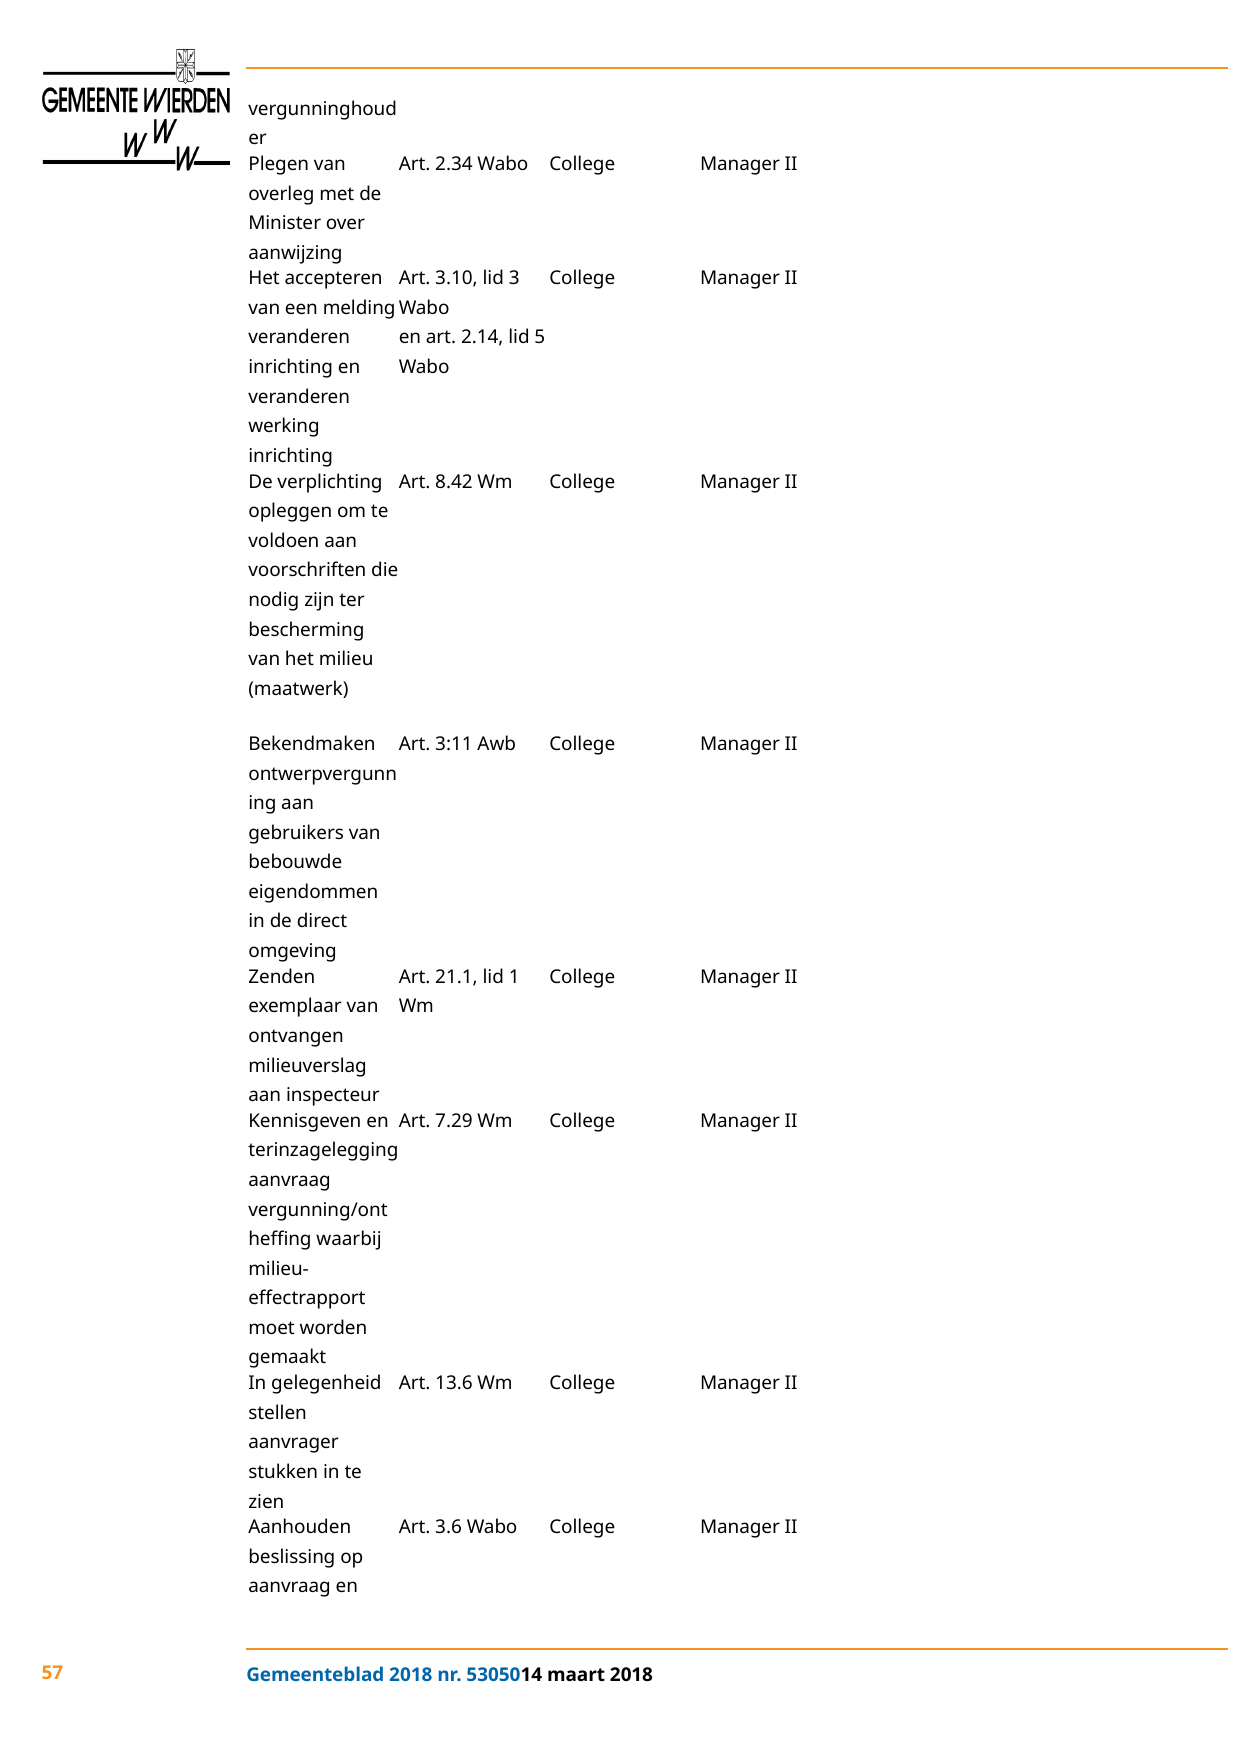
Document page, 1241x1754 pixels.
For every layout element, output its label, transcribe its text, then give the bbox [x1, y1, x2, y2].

table_cell College [549, 730, 700, 963]
table_cell [1001, 1514, 1152, 1598]
table_cell Manager II [700, 1370, 850, 1513]
table_cell Art. 8.42 Wm [399, 468, 549, 730]
table_cell Manager II [700, 150, 850, 264]
table_cell Art. 7.29 Wm [399, 1107, 549, 1369]
table_cell [850, 150, 1001, 264]
table_cell [850, 1514, 1001, 1598]
table_cell [850, 1370, 1001, 1513]
table_cell College [549, 1107, 700, 1369]
table_cell College [549, 468, 700, 730]
table_cell Art. 3:11 Awb [399, 730, 549, 963]
table_cell Manager II [700, 730, 850, 963]
table_cell Art. 3.10, lid 3 Wabo en art. 2.14, lid 5 Wabo [399, 265, 549, 468]
table_cell [700, 95, 850, 150]
table_cell [850, 730, 1001, 963]
table_cell College [549, 1514, 700, 1598]
table_cell Art. 3.6 Wabo [399, 1514, 549, 1598]
table_cell Bekendmaken ontwerpvergunning aan gebruikers van bebouwde eigendommen in de direct omgeving [248, 730, 398, 963]
table_cell Manager II [700, 963, 850, 1107]
table_cell [1001, 265, 1152, 468]
table_cell College [549, 1370, 700, 1513]
picture [41, 47, 231, 172]
table_cell Manager II [700, 1514, 850, 1598]
table_cell Plegen van overleg met de Minister over aanwijzing [248, 150, 398, 264]
table_cell College [549, 963, 700, 1107]
table_cell [850, 963, 1001, 1107]
table_cell [850, 265, 1001, 468]
table_cell [1001, 1370, 1152, 1513]
table_cell Art. 21.1, lid 1 Wm [399, 963, 549, 1107]
table_cell De verplichting opleggen om te voldoen aan voorschriften die nodig zijn ter bescherming van het milieu (maatwerk) [248, 468, 398, 730]
table_cell Manager II [700, 1107, 850, 1369]
table_cell Het accepteren van een melding veranderen inrichting en veranderen werking inrichting [248, 265, 398, 468]
table_cell [1001, 963, 1152, 1107]
table_cell [850, 95, 1001, 150]
table_cell [399, 95, 549, 150]
table_cell Manager II [700, 468, 850, 730]
table_cell [850, 1107, 1001, 1369]
table_cell Art. 2.34 Wabo [399, 150, 549, 264]
table_cell College [549, 265, 700, 468]
table_cell In gelegenheid stellen aanvrager stukken in te zien [248, 1370, 398, 1513]
table_cell [850, 468, 1001, 730]
table_cell Art. 13.6 Wm [399, 1370, 549, 1513]
table_cell College [549, 150, 700, 264]
table_cell [1001, 1107, 1152, 1369]
table_cell Kennisgeven en terinzagelegging aanvraag vergunning/ontheffing waarbij milieu-effectrapport moet worden gemaakt [248, 1107, 398, 1369]
table_cell [1001, 95, 1152, 150]
table_cell Manager II [700, 265, 850, 468]
table_cell [1001, 150, 1152, 264]
table_cell [1001, 730, 1152, 963]
table_cell vergunninghouder [248, 95, 398, 150]
table_cell [549, 95, 700, 150]
table_cell Aanhouden beslissing op aanvraag en [248, 1514, 398, 1598]
table_cell Zenden exemplaar van ontvangen milieuverslag aan inspecteur [248, 963, 398, 1107]
table_cell [1001, 468, 1152, 730]
